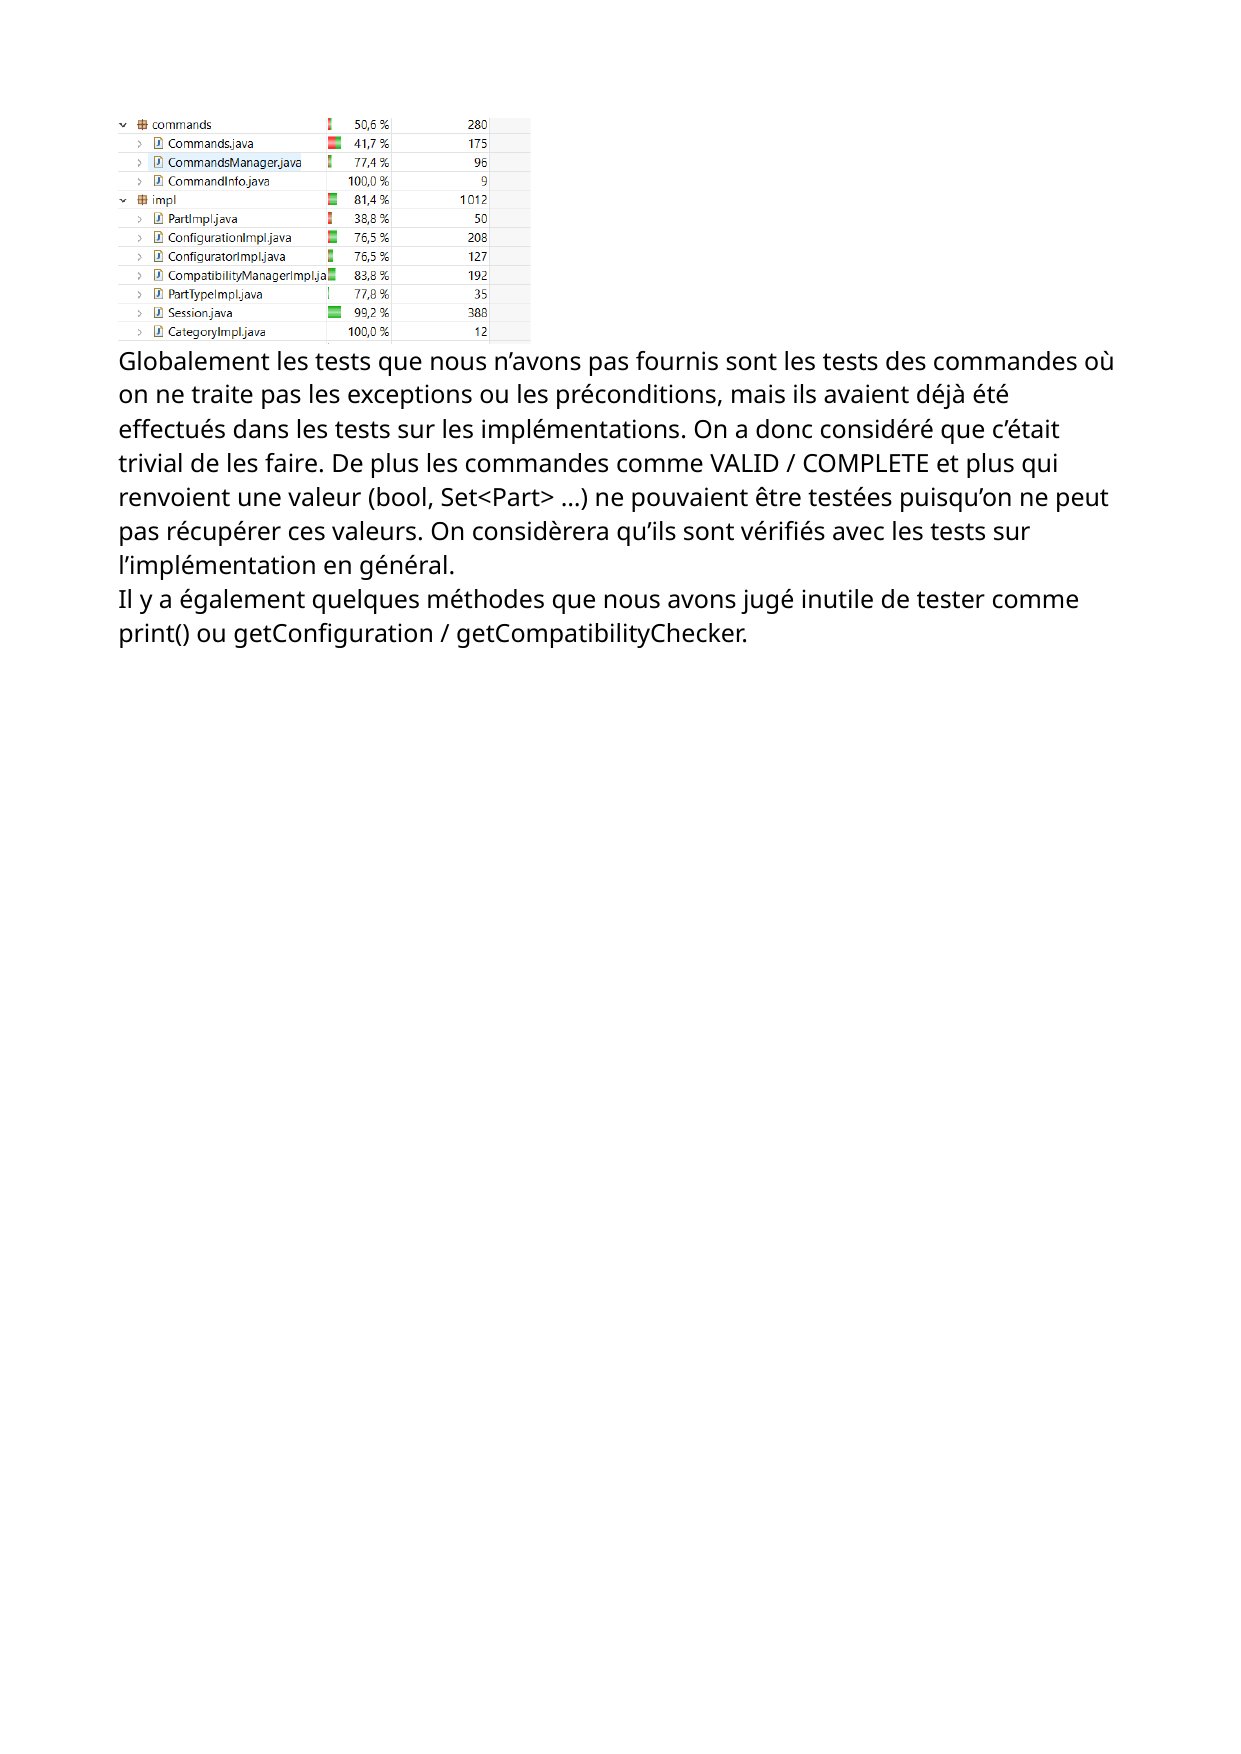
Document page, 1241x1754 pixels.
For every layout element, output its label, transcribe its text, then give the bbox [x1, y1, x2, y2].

text Globalement les tests que nous n’avons pas fournis sont les tests des commandes où on ne traite pas les exceptions ou les préconditions, mais ils avaient déjà été effectués dans les tests sur les implémentations. On a donc considéré que c’était trivial de les faire. De plus les commandes comme VALID / COMPLETE et plus qui renvoient une valeur (bool, Set<Part> …) ne pouvaient être testées puisqu’on ne peut pas récupérer ces valeurs. On considèrera qu’ils sont vérifiés avec les tests sur l’implémentation en général. [118, 343, 1122, 582]
picture [118, 118, 531, 344]
text Il y a également quelques méthodes que nous avons jugé inutile de tester comme print() ou getConfiguration / getCompatibilityChecker. [118, 582, 1122, 650]
